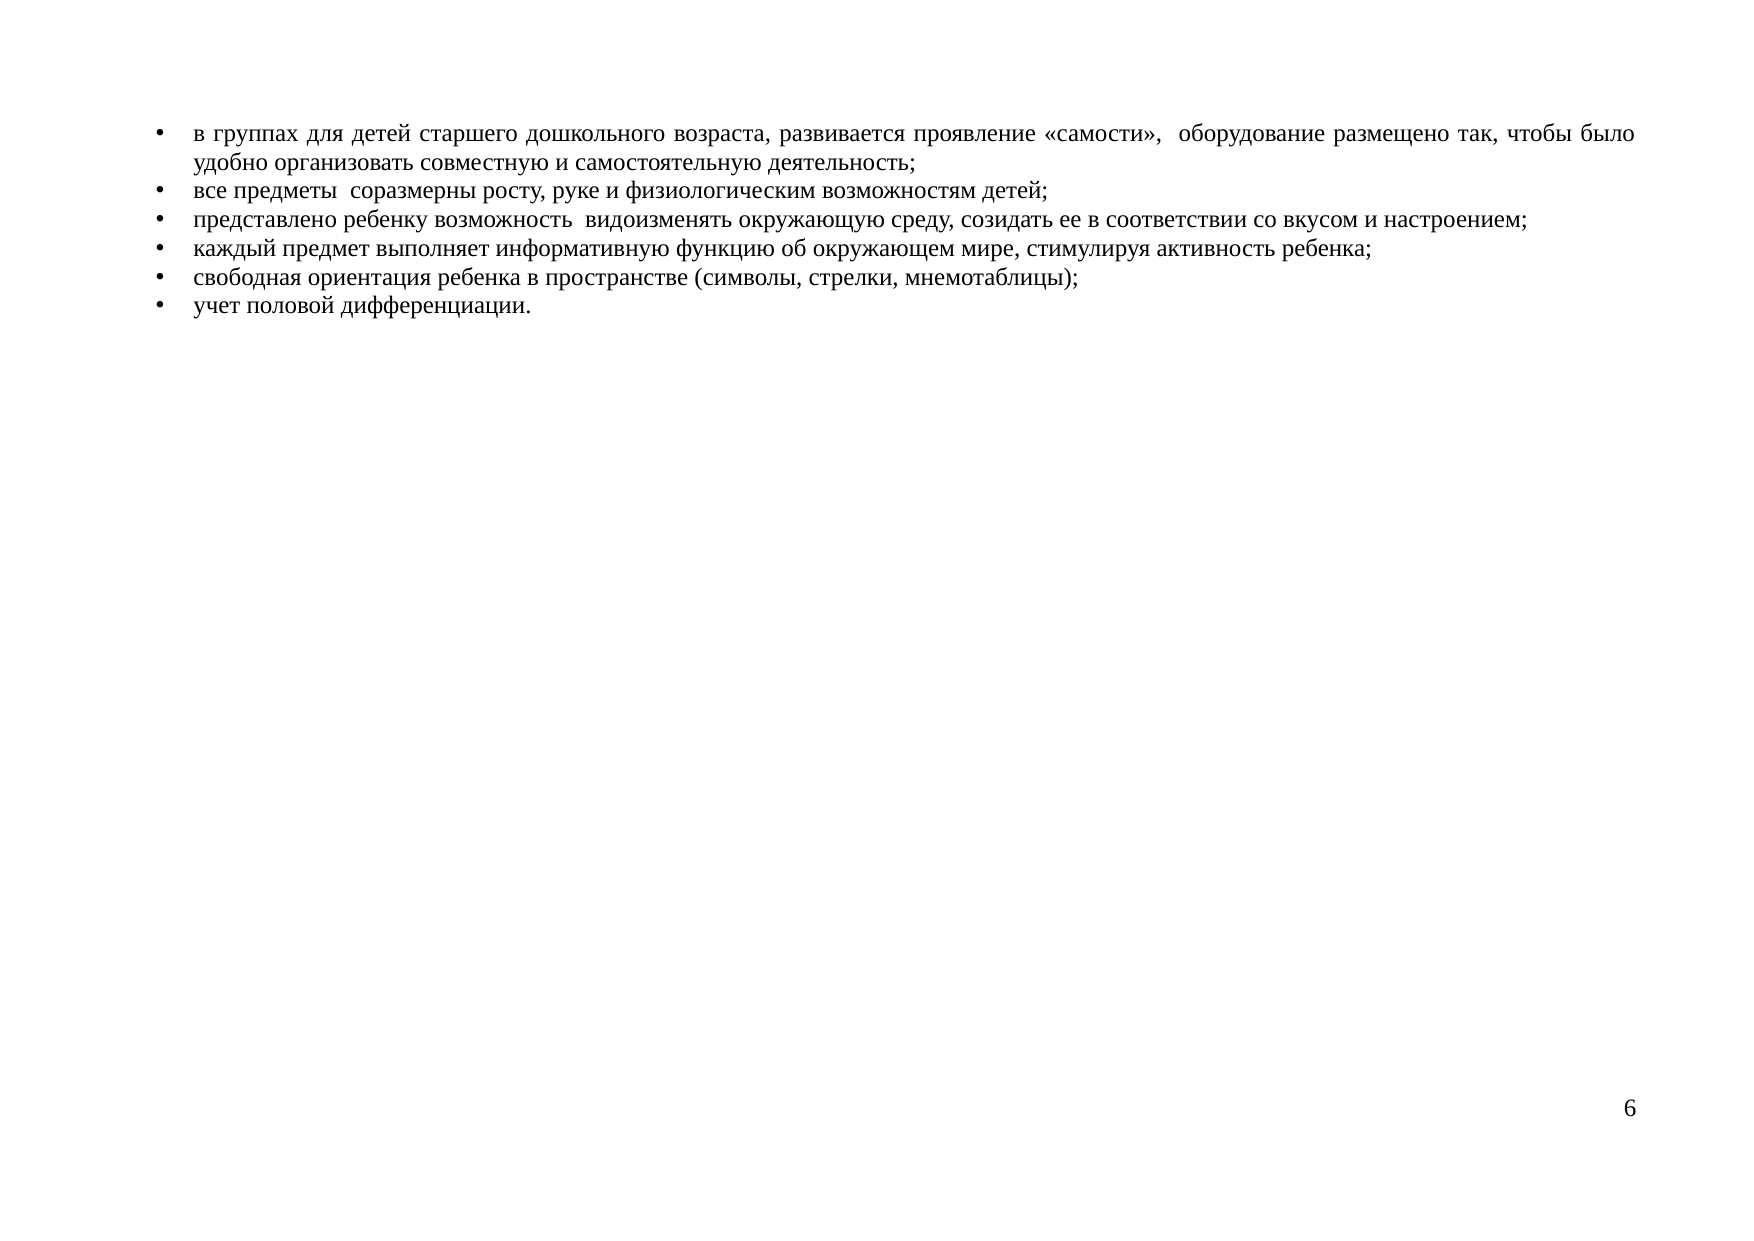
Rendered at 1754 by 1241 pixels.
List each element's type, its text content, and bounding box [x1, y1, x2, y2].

list представлено ребенку возможность видоизменять окружающую среду, созидать ее в соответствии со вкусом и настроением; [156, 204, 1636, 233]
list каждый предмет выполняет информативную функцию об окружающем мире, стимулируя активность ребенка; [156, 233, 1636, 262]
list в группах для детей старшего дошкольного возраста, развивается проявление «самости», оборудование размещено так, чтобы было удобно организовать совместную и самостоятельную деятельность; [156, 118, 1636, 176]
list все предметы соразмерны росту, руке и физиологическим возможностям детей; [156, 176, 1636, 204]
list учет половой дифференциации. [156, 291, 1636, 319]
list свободная ориентация ребенка в пространстве (символы, стрелки, мнемотаблицы); [156, 262, 1636, 291]
